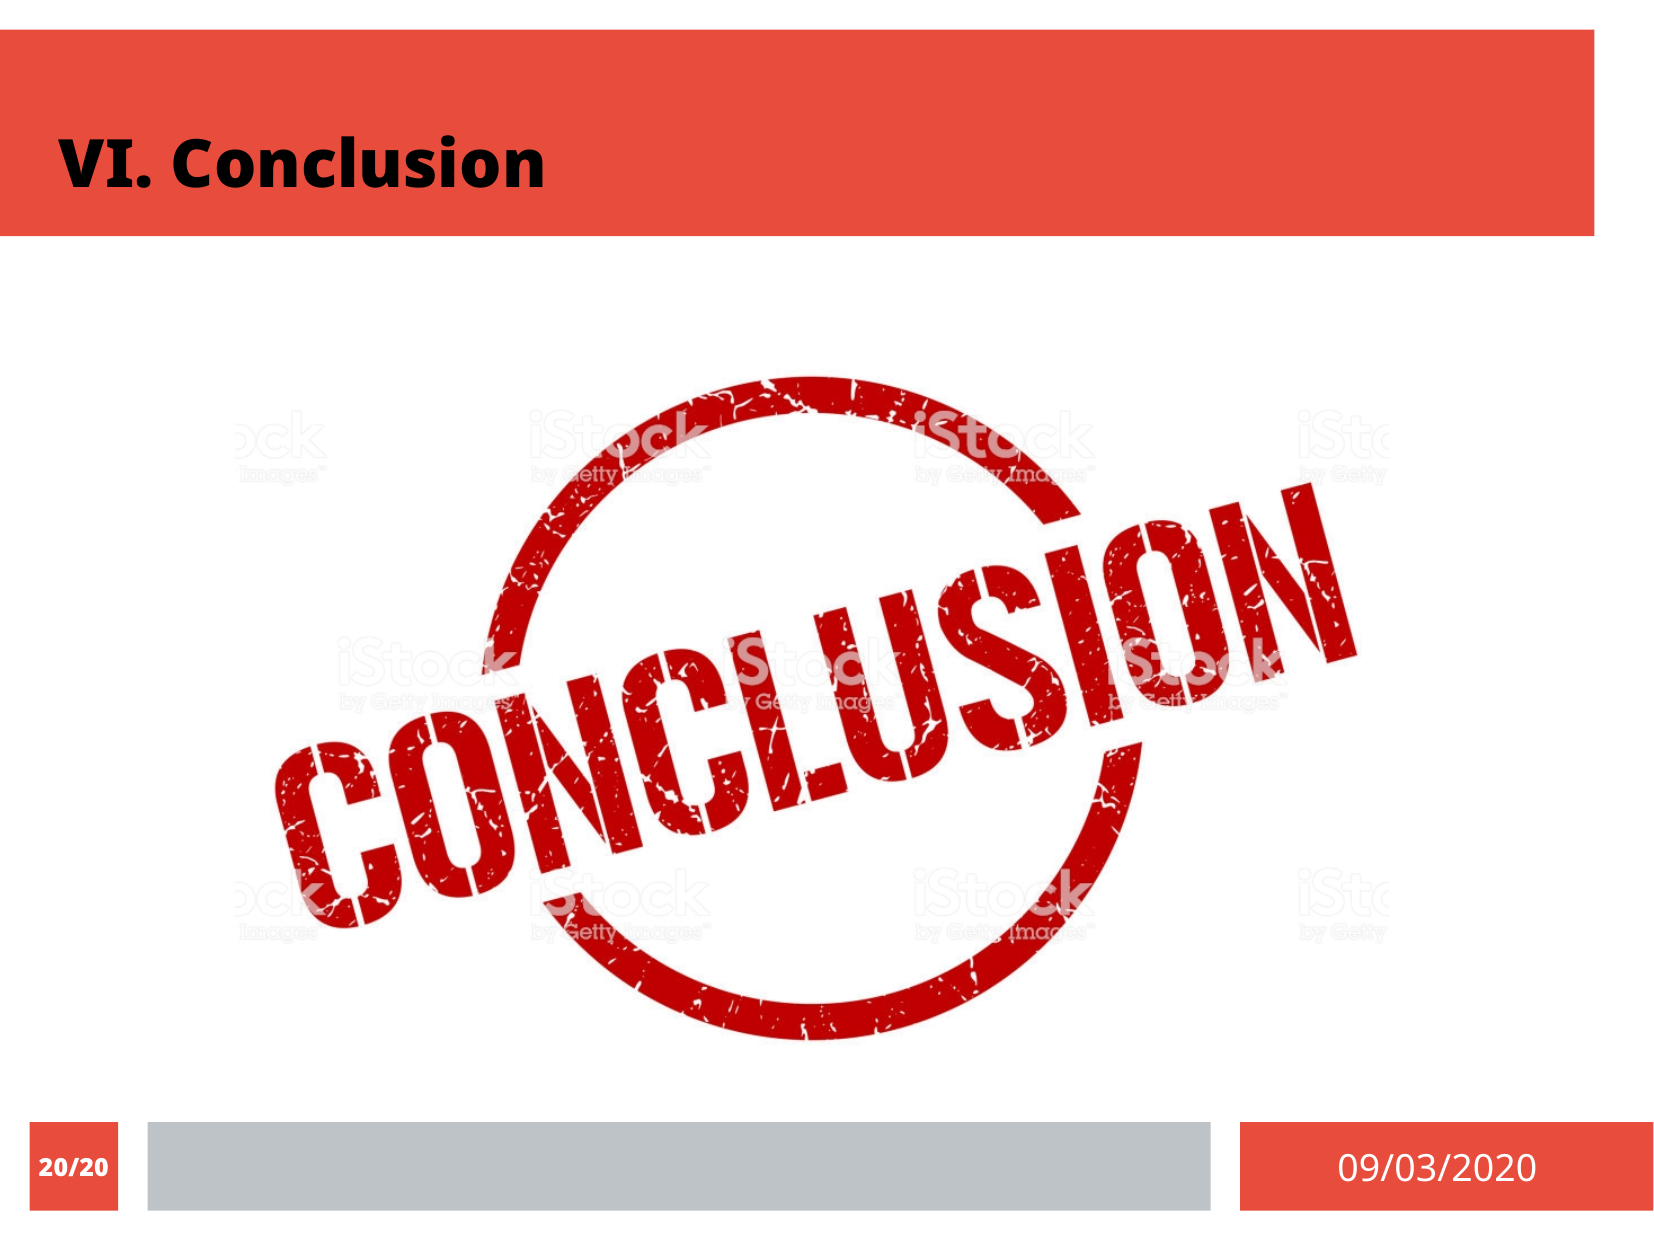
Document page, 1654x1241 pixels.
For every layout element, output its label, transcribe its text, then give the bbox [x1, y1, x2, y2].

picture [235, 324, 1389, 1093]
title VI. Conclusion [59, 59, 1595, 207]
